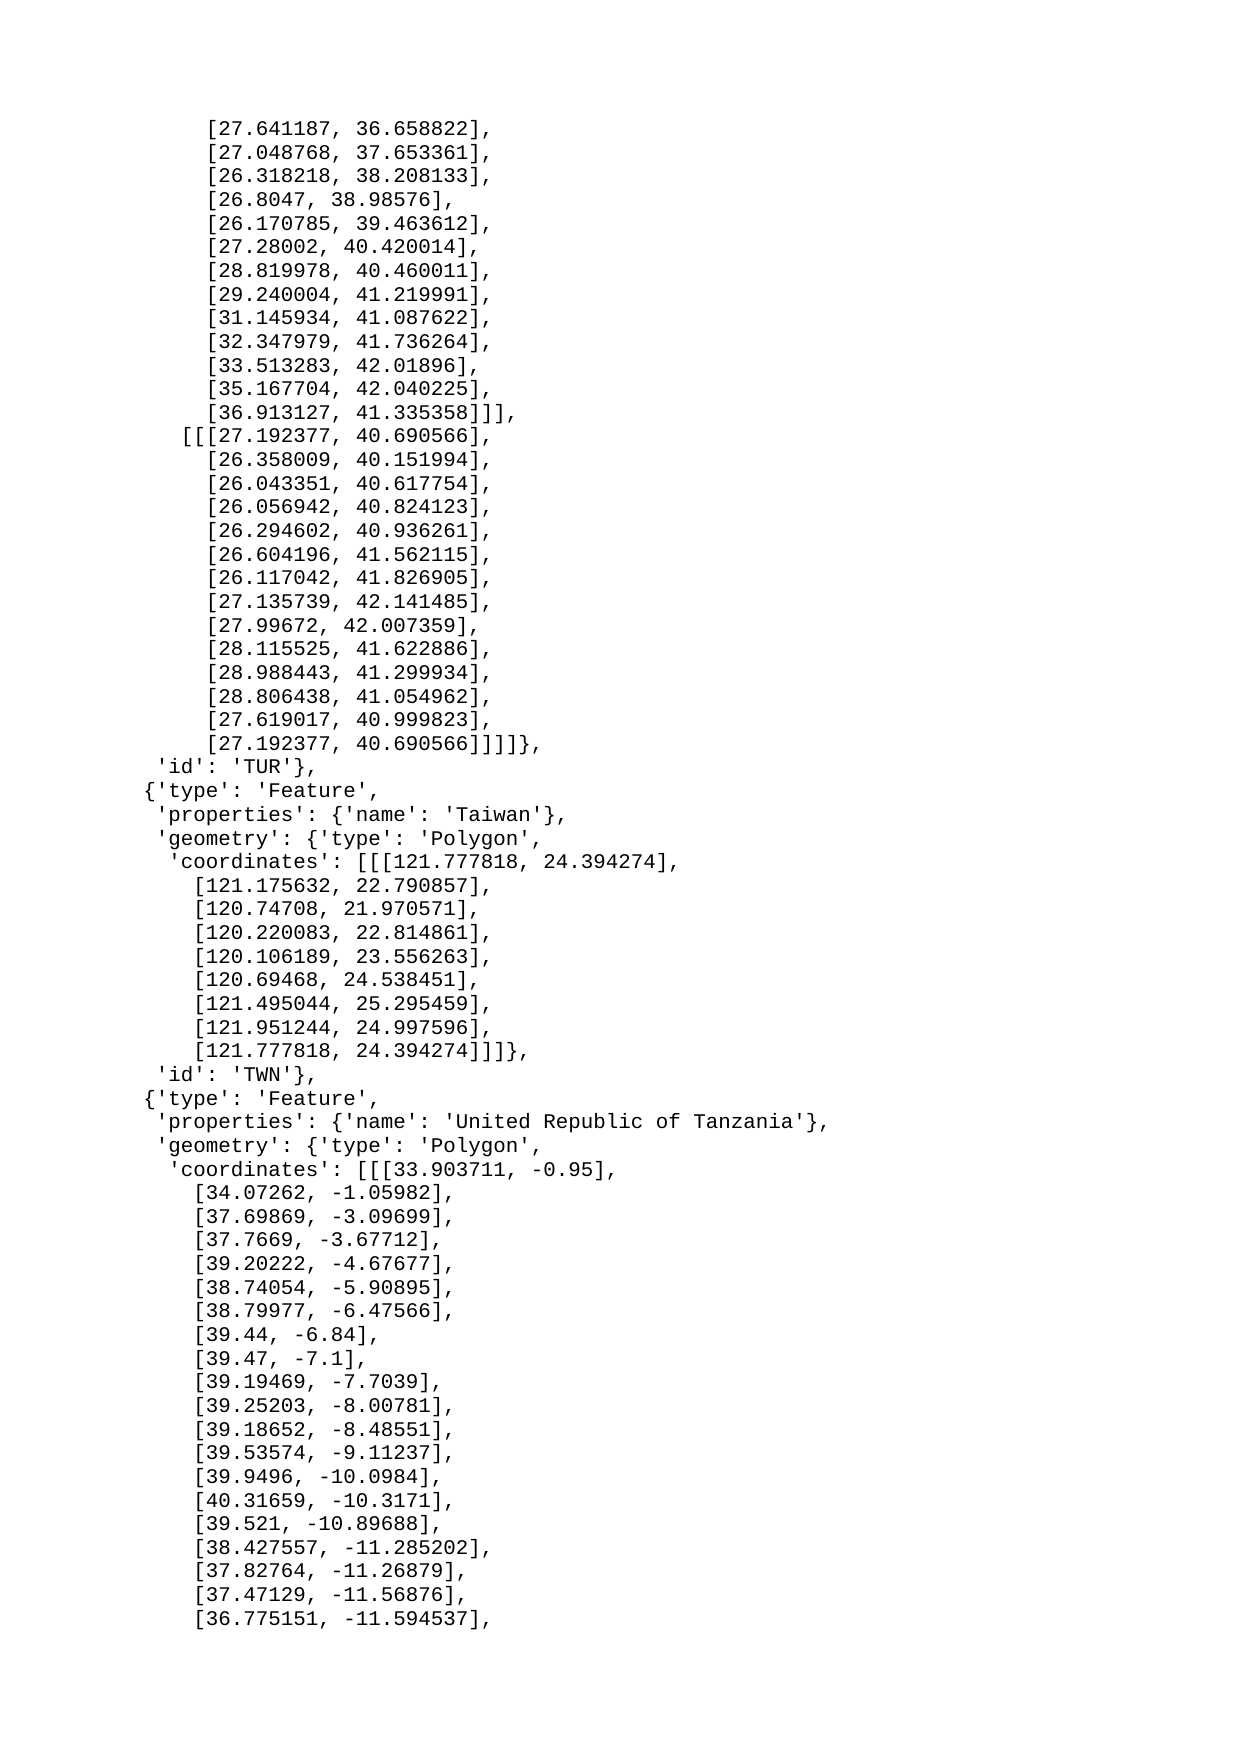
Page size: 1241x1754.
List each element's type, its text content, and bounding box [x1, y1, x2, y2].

text [33.513283, 42.01896], [118, 354, 1122, 378]
text [27.192377, 40.690566]]]]}, [118, 733, 1122, 757]
text [[[27.192377, 40.690566], [118, 426, 1122, 449]
text [26.318218, 38.208133], [118, 165, 1122, 189]
text [120.69468, 24.538451], [118, 969, 1122, 993]
text {'type': 'Feature', [118, 780, 1122, 804]
text [28.988443, 41.299934], [118, 662, 1122, 686]
text [26.117042, 41.826905], [118, 567, 1122, 591]
text [40.31659, -10.3171], [118, 1489, 1122, 1513]
text [28.819978, 40.460011], [118, 260, 1122, 284]
text [39.521, -10.89688], [118, 1513, 1122, 1537]
text 'properties': {'name': 'United Republic of Tanzania'}, [118, 1111, 1122, 1135]
text [32.347979, 41.736264], [118, 331, 1122, 354]
text [38.427557, -11.285202], [118, 1537, 1122, 1561]
text [37.7669, -3.67712], [118, 1229, 1122, 1253]
text [37.69869, -3.09699], [118, 1206, 1122, 1229]
text [27.99672, 42.007359], [118, 615, 1122, 638]
text [28.806438, 41.054962], [118, 686, 1122, 709]
text [26.170785, 39.463612], [118, 213, 1122, 236]
text 'properties': {'name': 'Taiwan'}, [118, 804, 1122, 827]
text [39.19469, -7.7039], [118, 1371, 1122, 1395]
text [39.53574, -9.11237], [118, 1442, 1122, 1466]
text [35.167704, 42.040225], [118, 378, 1122, 402]
text [121.175632, 22.790857], [118, 875, 1122, 898]
text [26.358009, 40.151994], [118, 449, 1122, 473]
text [39.25203, -8.00781], [118, 1395, 1122, 1419]
text 'geometry': {'type': 'Polygon', [118, 1135, 1122, 1158]
text [26.294602, 40.936261], [118, 520, 1122, 544]
text [27.135739, 42.141485], [118, 591, 1122, 615]
text [38.79977, -6.47566], [118, 1300, 1122, 1324]
text [39.18652, -8.48551], [118, 1419, 1122, 1442]
text [39.20222, -4.67677], [118, 1253, 1122, 1277]
text [38.74054, -5.90895], [118, 1277, 1122, 1300]
text [34.07262, -1.05982], [118, 1182, 1122, 1206]
text 'coordinates': [[[33.903711, -0.95], [118, 1158, 1122, 1182]
text [26.604196, 41.562115], [118, 544, 1122, 567]
text {'type': 'Feature', [118, 1088, 1122, 1111]
text [37.47129, -11.56876], [118, 1584, 1122, 1608]
text [121.495044, 25.295459], [118, 993, 1122, 1017]
text [29.240004, 41.219991], [118, 284, 1122, 307]
text [27.641187, 36.658822], [118, 118, 1122, 142]
text 'id': 'TWN'}, [118, 1064, 1122, 1088]
text [36.775151, -11.594537], [118, 1608, 1122, 1631]
text [28.115525, 41.622886], [118, 638, 1122, 662]
text 'geometry': {'type': 'Polygon', [118, 827, 1122, 851]
text [120.220083, 22.814861], [118, 922, 1122, 946]
text [31.145934, 41.087622], [118, 307, 1122, 331]
text [27.048768, 37.653361], [118, 142, 1122, 165]
text [27.28002, 40.420014], [118, 236, 1122, 260]
text [26.8047, 38.98576], [118, 189, 1122, 213]
text [37.82764, -11.26879], [118, 1561, 1122, 1584]
text [36.913127, 41.335358]]], [118, 402, 1122, 426]
text 'id': 'TUR'}, [118, 757, 1122, 780]
text [121.777818, 24.394274]]]}, [118, 1040, 1122, 1064]
text [27.619017, 40.999823], [118, 709, 1122, 733]
text [26.043351, 40.617754], [118, 473, 1122, 496]
text [120.74708, 21.970571], [118, 898, 1122, 922]
text [39.9496, -10.0984], [118, 1466, 1122, 1489]
text [121.951244, 24.997596], [118, 1017, 1122, 1040]
text [39.47, -7.1], [118, 1348, 1122, 1371]
text [39.44, -6.84], [118, 1324, 1122, 1348]
text [120.106189, 23.556263], [118, 946, 1122, 969]
text 'coordinates': [[[121.777818, 24.394274], [118, 851, 1122, 875]
text [26.056942, 40.824123], [118, 496, 1122, 520]
